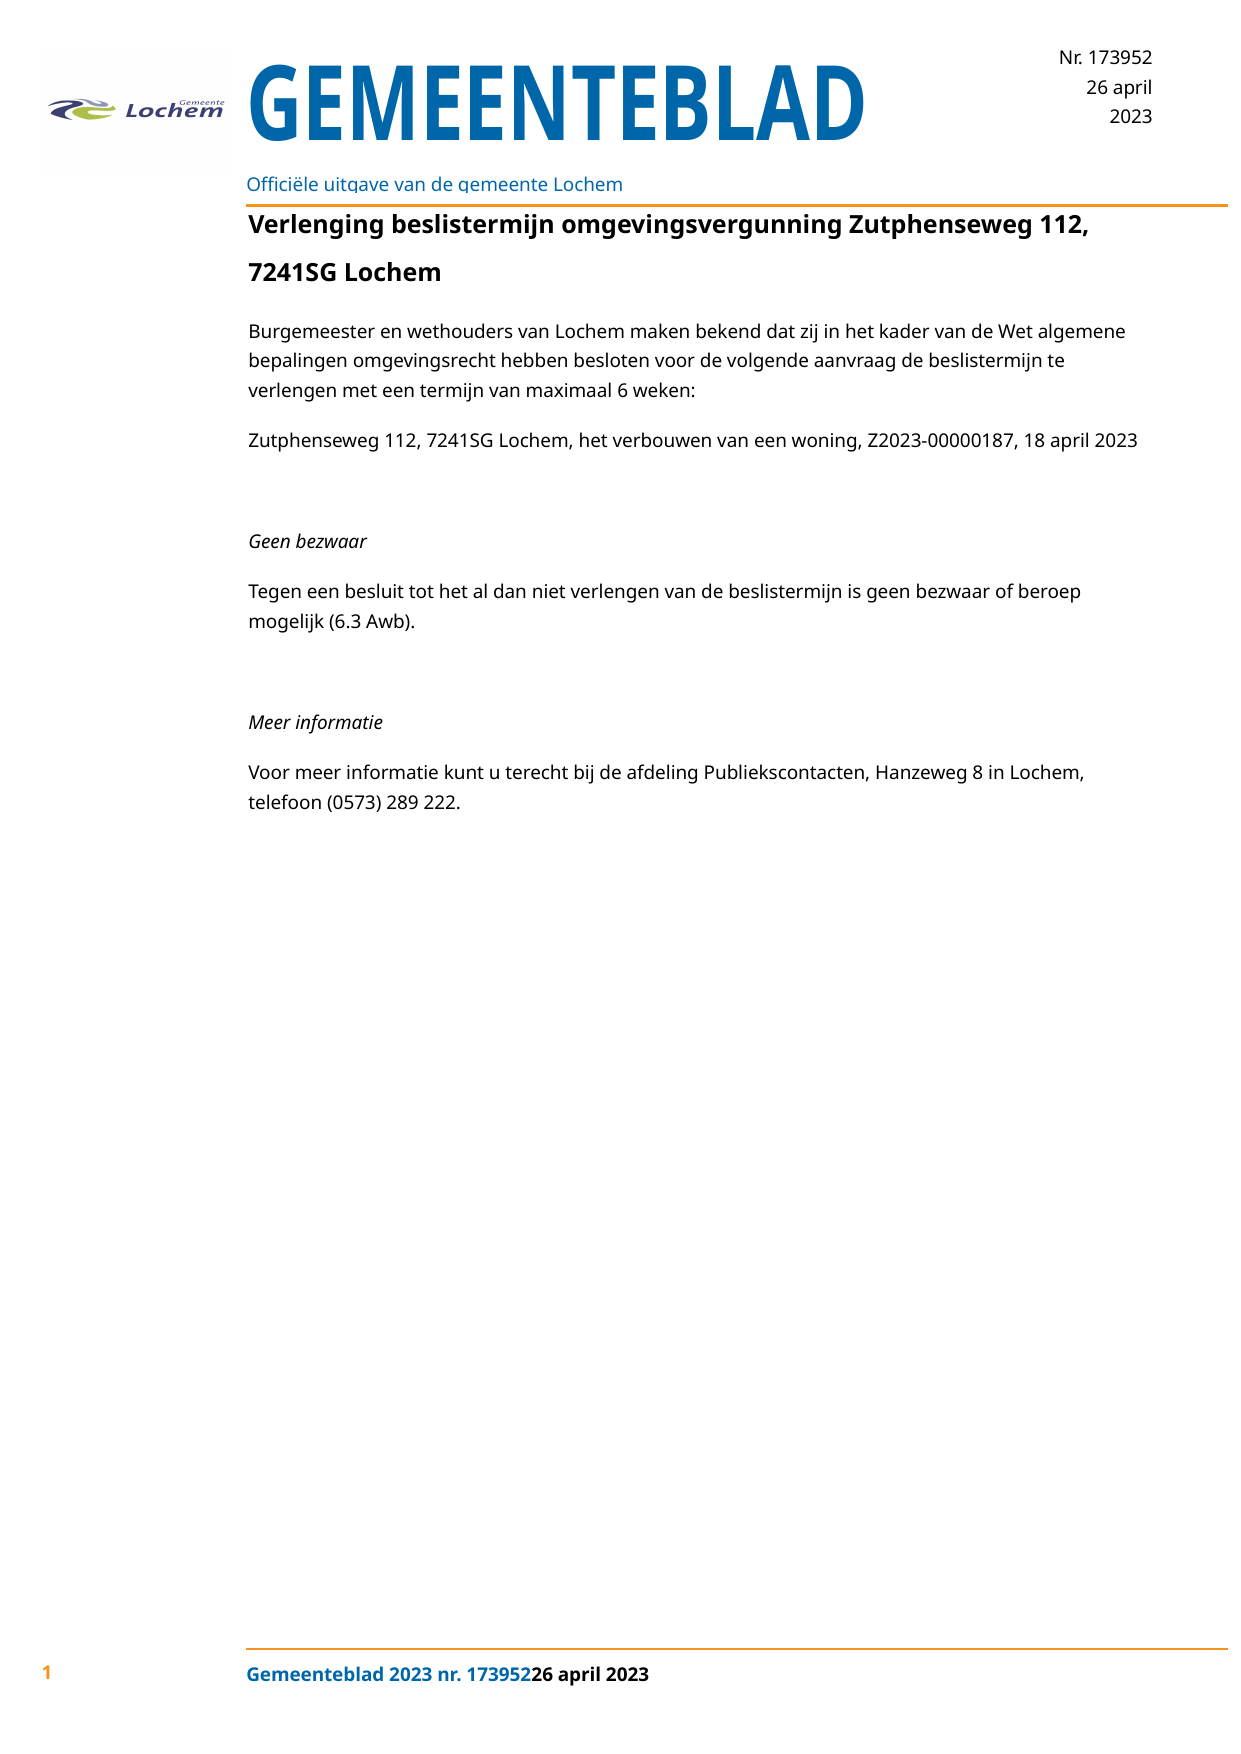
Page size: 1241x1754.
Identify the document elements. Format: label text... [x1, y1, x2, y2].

text Burgemeester en wethouders van Lochem maken bekend dat zij in het kader van de Wet algemene bepalingen omgevingsrecht hebben besloten voor de volgende aanvraag de beslistermijn te verlengen met een termijn van maximaal 6 weken: [248, 318, 1152, 403]
text Meer informatie [248, 709, 1152, 735]
text Tegen een besluit tot het al dan niet verlengen van de beslistermijn is geen bezwaar of beroep mogelijk (6.3 Awb). [248, 579, 1152, 634]
text Geen bezwaar [248, 528, 1152, 554]
text Zutphenseweg 112, 7241SG Lochem, het verbouwen van een woning, Z2023-00000187, 18 april 2023 [248, 427, 1152, 453]
text Verlenging beslistermijn omgevingsvergunning Zutphenseweg 112, 7241SG Lochem [248, 207, 1152, 288]
text Voor meer informatie kunt u terecht bij de afdeling Publiekscontacten, Hanzeweg 8 in Lochem, telefoon (0573) 289 222. [248, 759, 1152, 815]
picture [41, 47, 231, 172]
